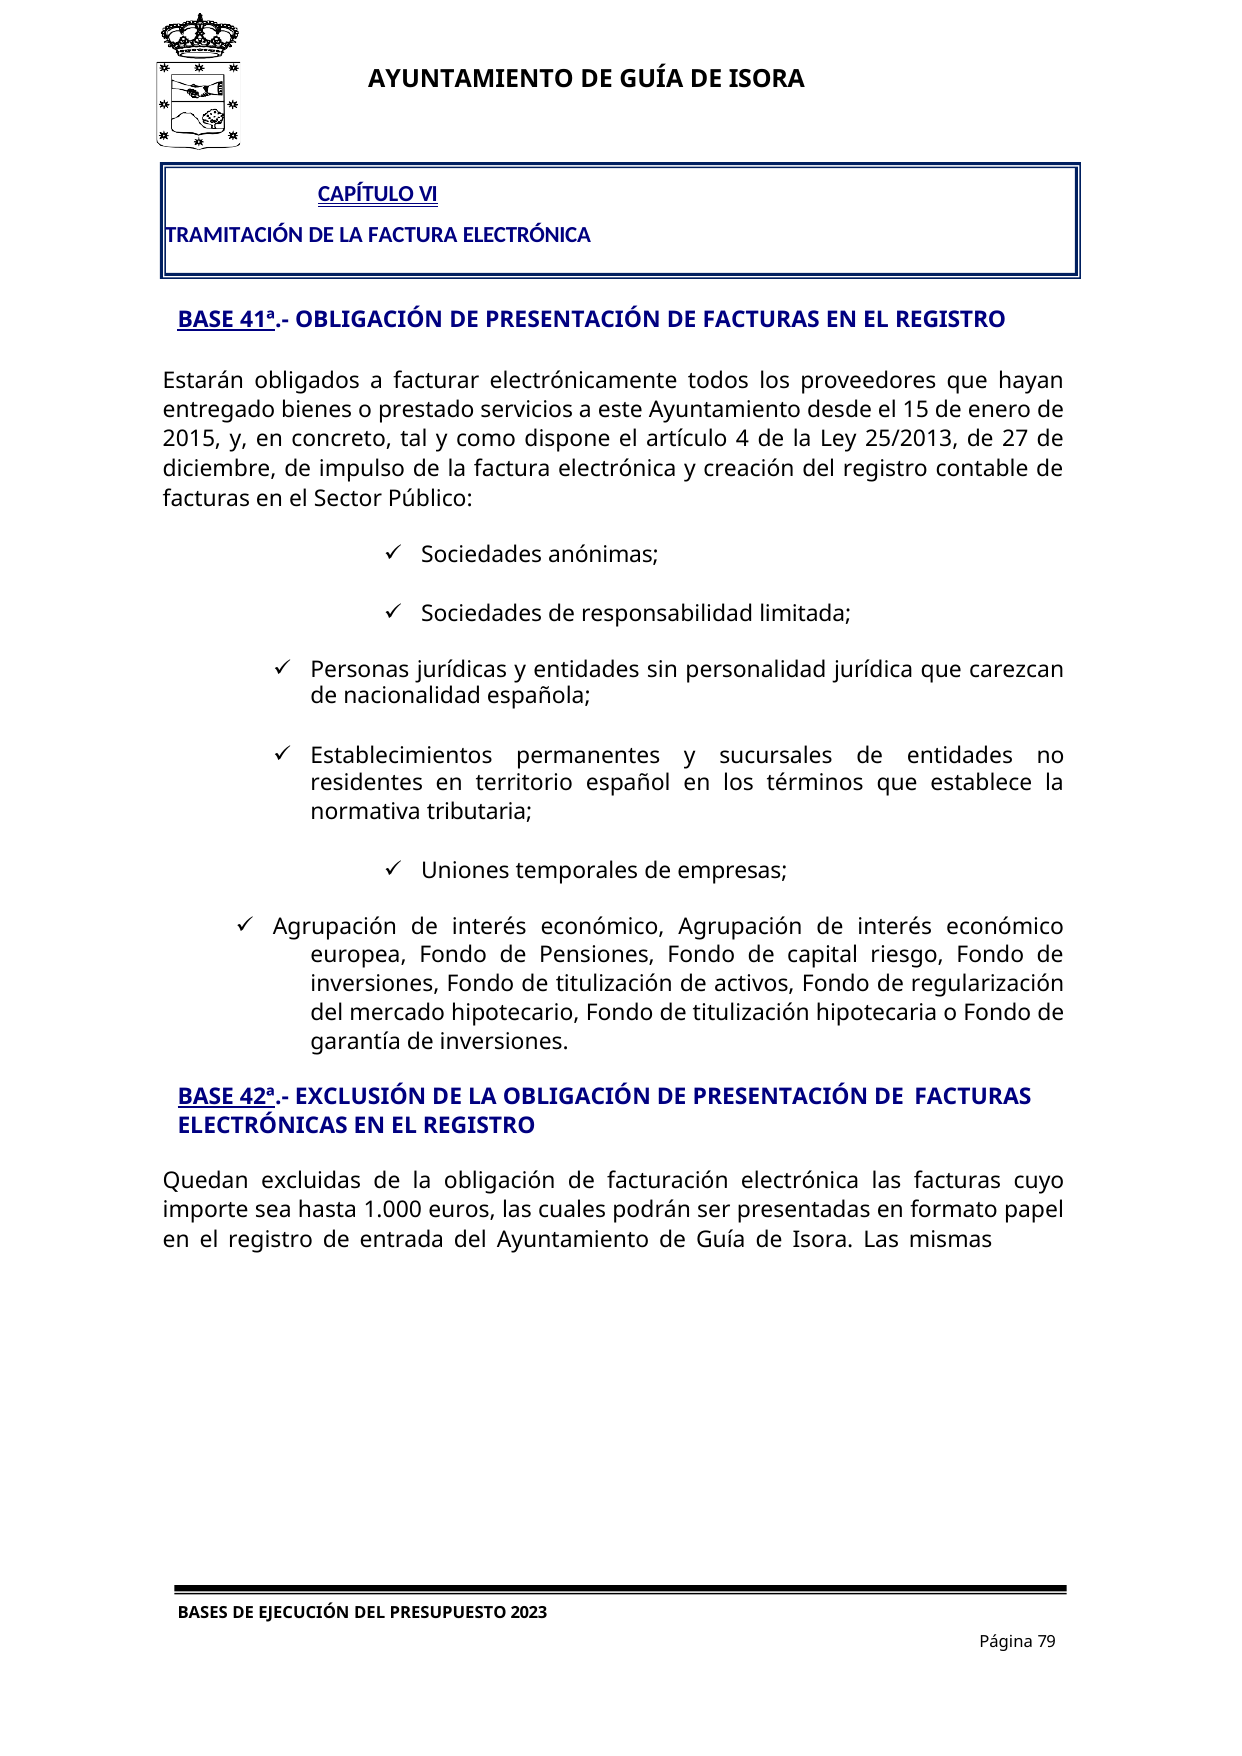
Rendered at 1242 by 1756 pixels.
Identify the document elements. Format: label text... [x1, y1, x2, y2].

list Agrupación de interés económico, Agrupación de interés económico europea, Fondo de Pensiones, Fondo de capital riesgo, Fondo de inversiones, Fondo de titulización de activos, Fondo de regularización del mercado hipotecario, Fondo de titulización hipotecaria o Fondo de garantía de inversiones. [235, 911, 1065, 1057]
text Estarán obligados a facturar electrónicamente todos los proveedores que hayan entregado bienes o prestado servicios a este Ayuntamiento desde el 15 de enero de 2015, y, en concreto, tal y como dispone el artículo 4 de la Ley 25/2013, de 27 de diciembre, de impulso de la factura electrónica y creación del registro contable de facturas en el Sector Público: [162, 364, 1065, 513]
subtitle BASE 42ª.- EXCLUSIÓN DE LA OBLIGACIÓN DE PRESENTACIÓN DE FACTURAS ELECTRÓNICAS EN EL REGISTRO [177, 1081, 1079, 1140]
list Sociedades de responsabilidad limitada; [383, 597, 1079, 628]
subtitle BASE 41ª.- OBLIGACIÓN DE PRESENTACIÓN DE FACTURAS EN EL REGISTRO [177, 303, 1079, 334]
list Personas jurídicas y entidades sin personalidad jurídica que carezcan de nacionalidad española; [273, 655, 1064, 710]
text Quedan excluidas de la obligación de facturación electrónica las facturas cuyo importe sea hasta 1.000 euros, las cuales podrán ser presentadas en formato papel en el registro de entrada del Ayuntamiento de Guía de Isora. Las mismas [162, 1165, 1065, 1254]
list Establecimientos permanentes y sucursales de entidades no residentes en territorio español en los términos que establece la normativa tributaria; [273, 741, 1065, 826]
list Uniones temporales de empresas; [383, 854, 1079, 886]
list Sociedades anónimas; [383, 538, 1079, 569]
